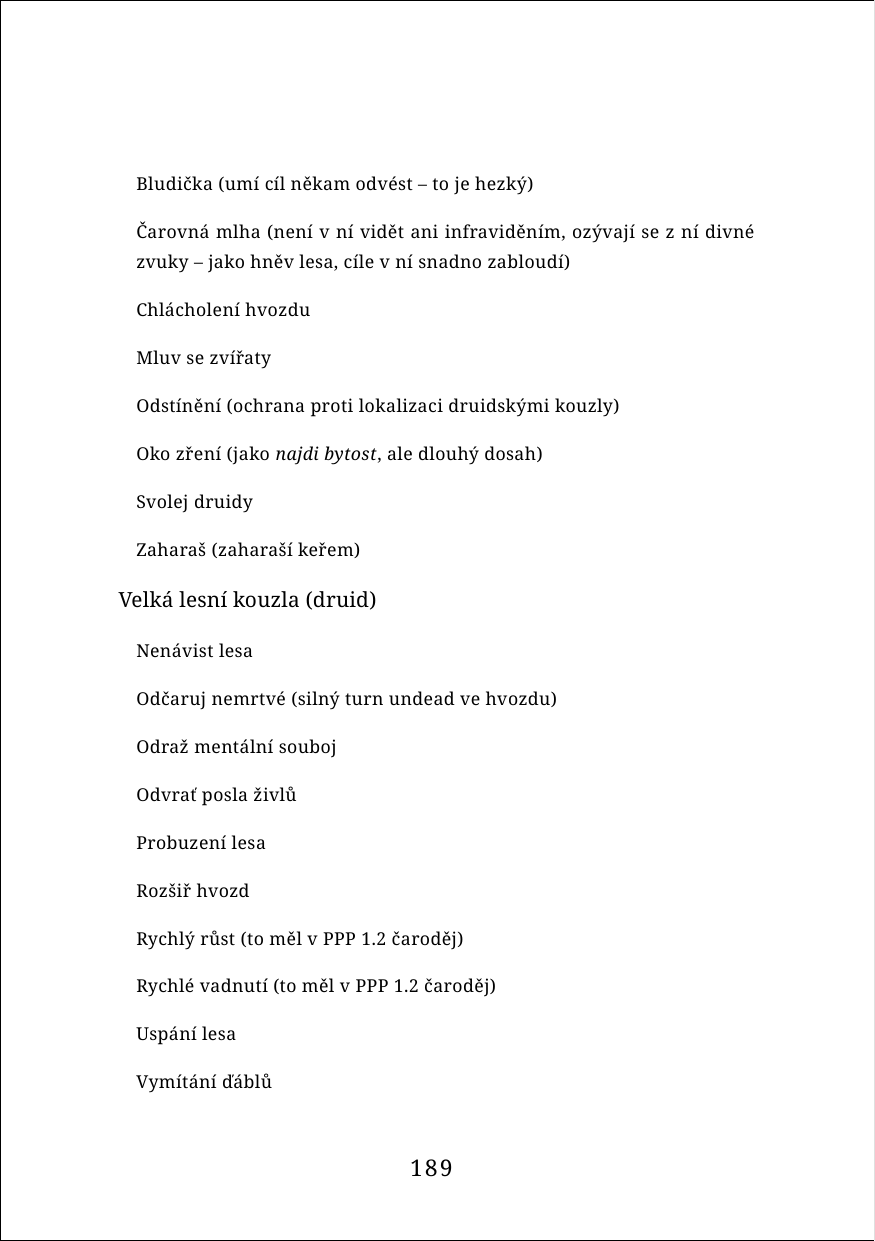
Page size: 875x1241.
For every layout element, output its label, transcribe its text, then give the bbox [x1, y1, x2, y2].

text Odraž mentální souboj [136, 734, 756, 758]
text Velká lesní kouzla (druid) [118, 585, 756, 614]
text Vymítání ďáblů [136, 1070, 756, 1094]
text Probuzení lesa [136, 830, 756, 854]
text Odvrať posla živlů [136, 782, 756, 806]
text Rychlé vadnutí (to měl v PPP 1.2 čaroděj) [136, 974, 756, 998]
text Svolej druidy [136, 489, 756, 514]
text Odčaruj nemrtvé (silný turn undead ve hvozdu) [136, 686, 756, 711]
text Uspání lesa [136, 1022, 756, 1046]
text Nenávist lesa [136, 638, 756, 663]
text Mluv se zvířaty [136, 346, 756, 370]
text Oko zření (jako najdi bytost, ale dlouhý dosah) [136, 442, 756, 466]
text Rychlý růst (to měl v PPP 1.2 čaroděj) [136, 926, 756, 950]
text Bludička (umí cíl někam odvést – to je hezký) [136, 172, 756, 196]
text Zaharaš (zaharaší keřem) [136, 537, 756, 562]
text Chlácholení hvozdu [136, 298, 756, 322]
text Rozšiř hvozd [136, 878, 756, 902]
text Odstínění (ochrana proti lokalizaci druidskými kouzly) [136, 394, 756, 418]
text Čarovná mlha (není v ní vidět ani infraviděním, ozývají se z ní divné zvuky – jako hněv lesa, cíle v ní snadno zabloudí) [136, 220, 756, 274]
